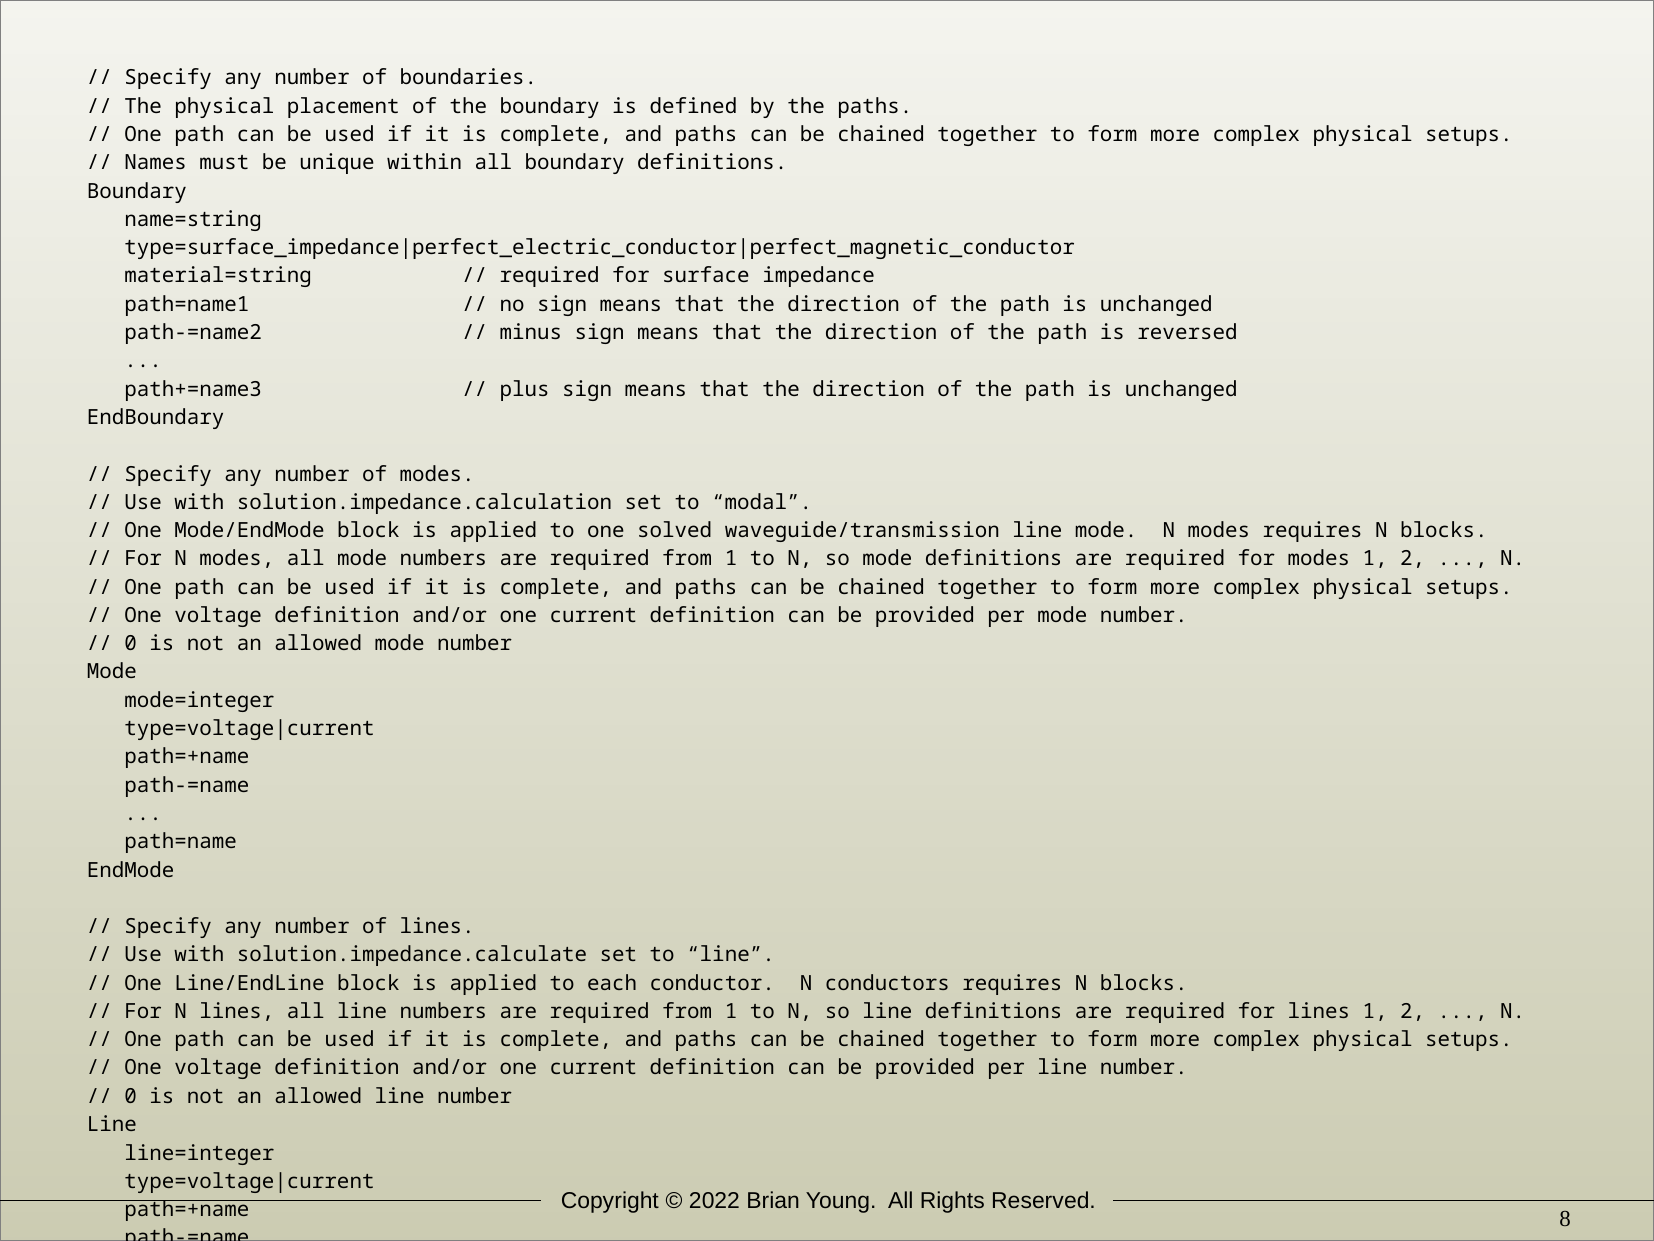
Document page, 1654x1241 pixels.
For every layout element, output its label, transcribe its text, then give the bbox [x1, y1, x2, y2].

list // Specify any number of boundaries. // The physical placement of the boundary is defined by the paths. // One path can be used if it is complete, and paths can be chained together to form more complex physical setups. // Names must be unique within all boundary definitions. Boundary name=string type=surface_impedance|perfect_electric_conductor|perfect_magnetic_conductor material=string // required for surface impedance path=name1 // no sign means that the direction of the path is unchanged path-=name2 // minus sign means that the direction of the path is reversed ... path+=name3 // plus sign means that the direction of the path is unchanged EndBoundary // Specify any number of modes. // Use with solution.impedance.calculation set to “modal”. // One Mode/EndMode block is applied to one solved waveguide/transmission line mode. N modes requires N blocks. // For N modes, all mode numbers are required from 1 to N, so mode definitions are required for modes 1, 2, ..., N. // One path can be used if it is complete, and paths can be chained together to form more complex physical setups. // One voltage definition and/or one current definition can be provided per mode number. // 0 is not an allowed mode number Mode mode=integer type=voltage|current path=+name path-=name ... path=name EndMode // Specify any number of lines. // Use with solution.impedance.calculate set to “line”. // One Line/EndLine block is applied to each conductor. N conductors requires N blocks. // For N lines, all line numbers are required from 1 to N, so line definitions are required for lines 1, 2, ..., N. // One path can be used if it is complete, and paths can be chained together to form more complex physical setups. // One voltage definition and/or one current definition can be provided per line number. // 0 is not an allowed line number Line line=integer type=voltage|current path=+name path-=name ... path=name EndLine [86, 62, 1576, 1156]
